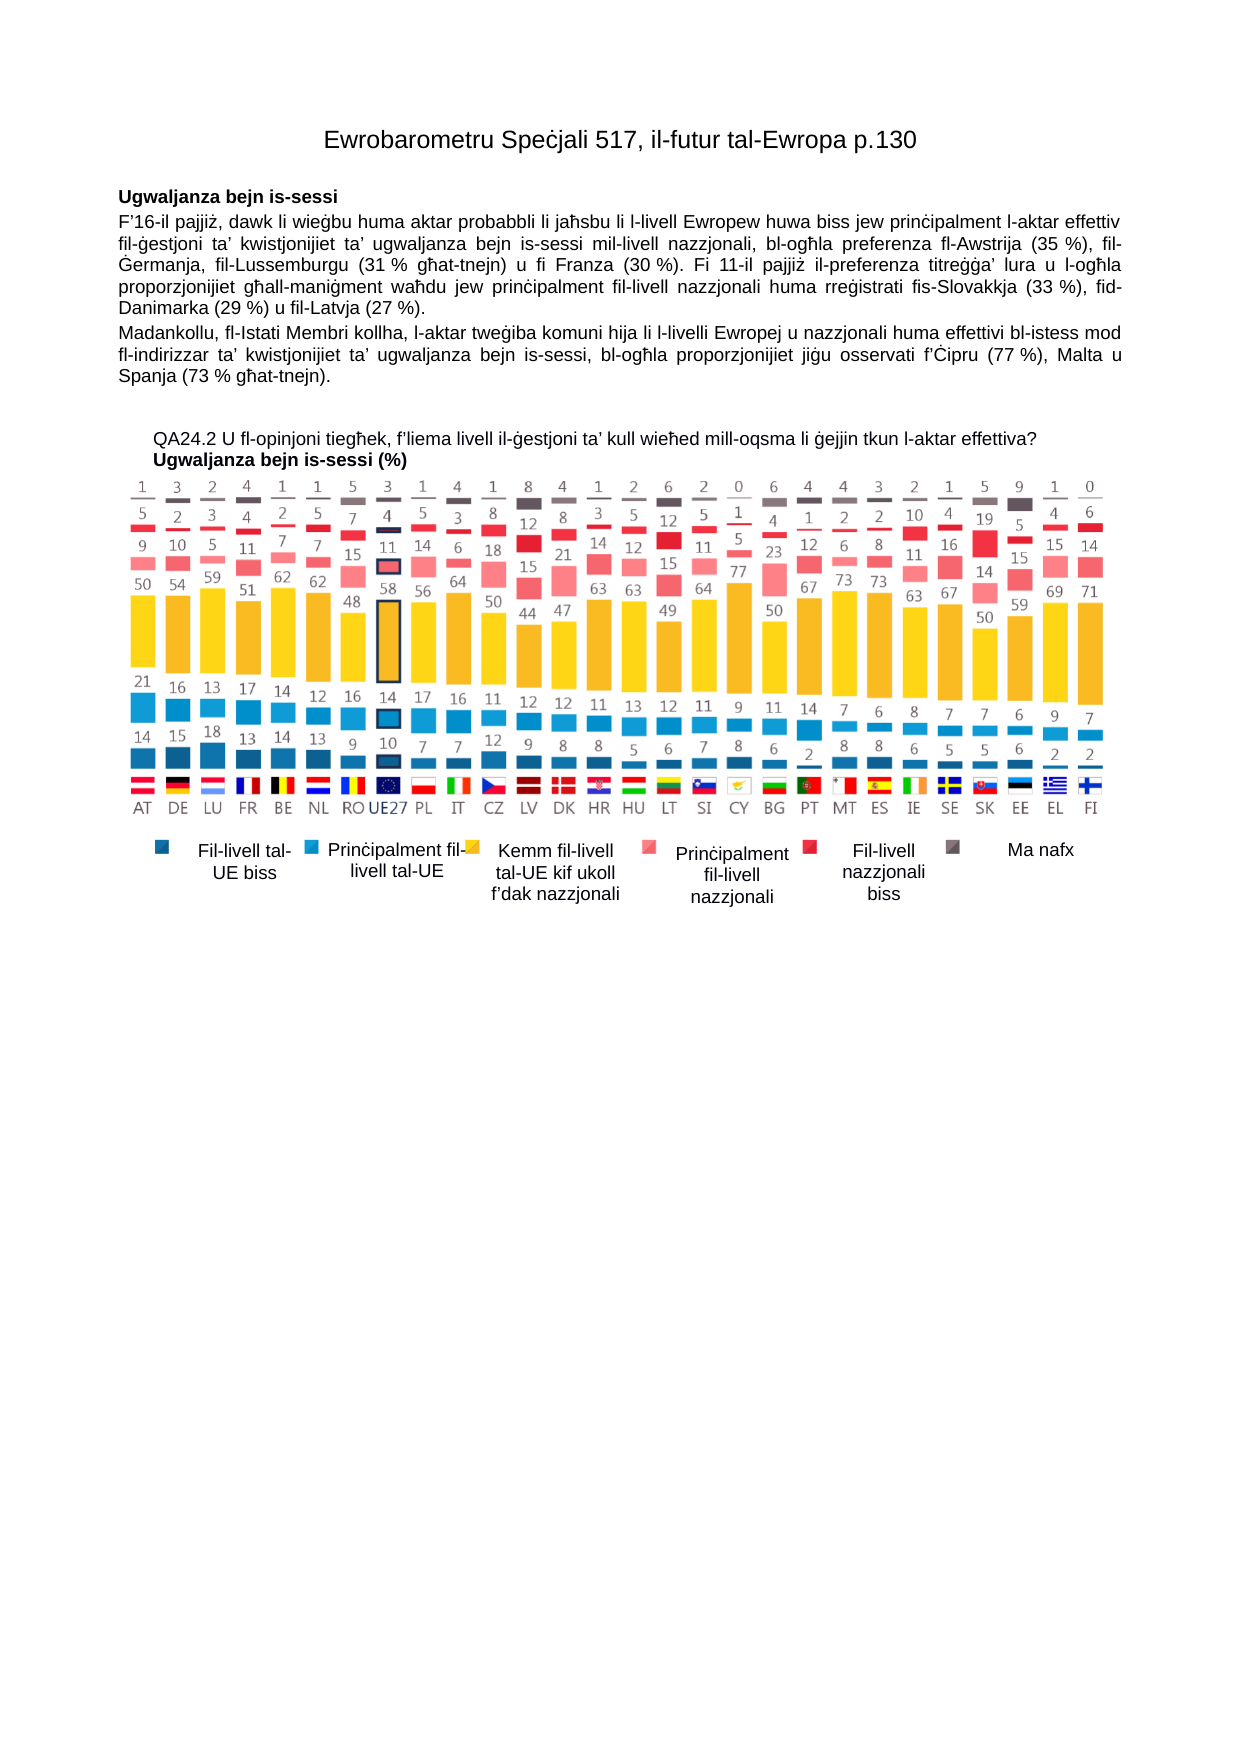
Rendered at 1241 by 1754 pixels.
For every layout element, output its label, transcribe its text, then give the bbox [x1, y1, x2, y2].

text F’16-il pajjiż, dawk li wieġbu huma aktar probabbli li jaħsbu li l-livell Ewropew huwa biss jew prinċipalment l-aktar effettiv fil-ġestjoni ta’ kwistjonijiet ta’ ugwaljanza bejn is-sessi mil-livell nazzjonali, bl-ogħla preferenza fl-Awstrija (35 %), fil-Ġermanja, fil-Lussemburgu (31 % għat-tnejn) u fi Franza (30 %). Fi 11-il pajjiż il-preferenza titreġġa’ lura u l-ogħla proporzjonijiet għall-maniġment waħdu jew prinċipalment fil-livell nazzjonali huma rreġistrati fis-Slovakkja (33 %), fid-Danimarka (29 %) u fil-Latvja (27 %). [118, 211, 1122, 319]
text Madankollu, fl-Istati Membri kollha, l-aktar tweġiba komuni hija li l-livelli Ewropej u nazzjonali huma effettivi bl-istess mod fl-indirizzar ta’ kwistjonijiet ta’ ugwaljanza bejn is-sessi, bl-ogħla proporzjonijiet jiġu osservati f’Ċipru (77 %), Malta u Spanja (73 % għat-tnejn). [118, 322, 1122, 387]
picture [118, 473, 1114, 819]
text Ugwaljanza bejn is-sessi [118, 186, 1122, 208]
picture [147, 824, 961, 875]
